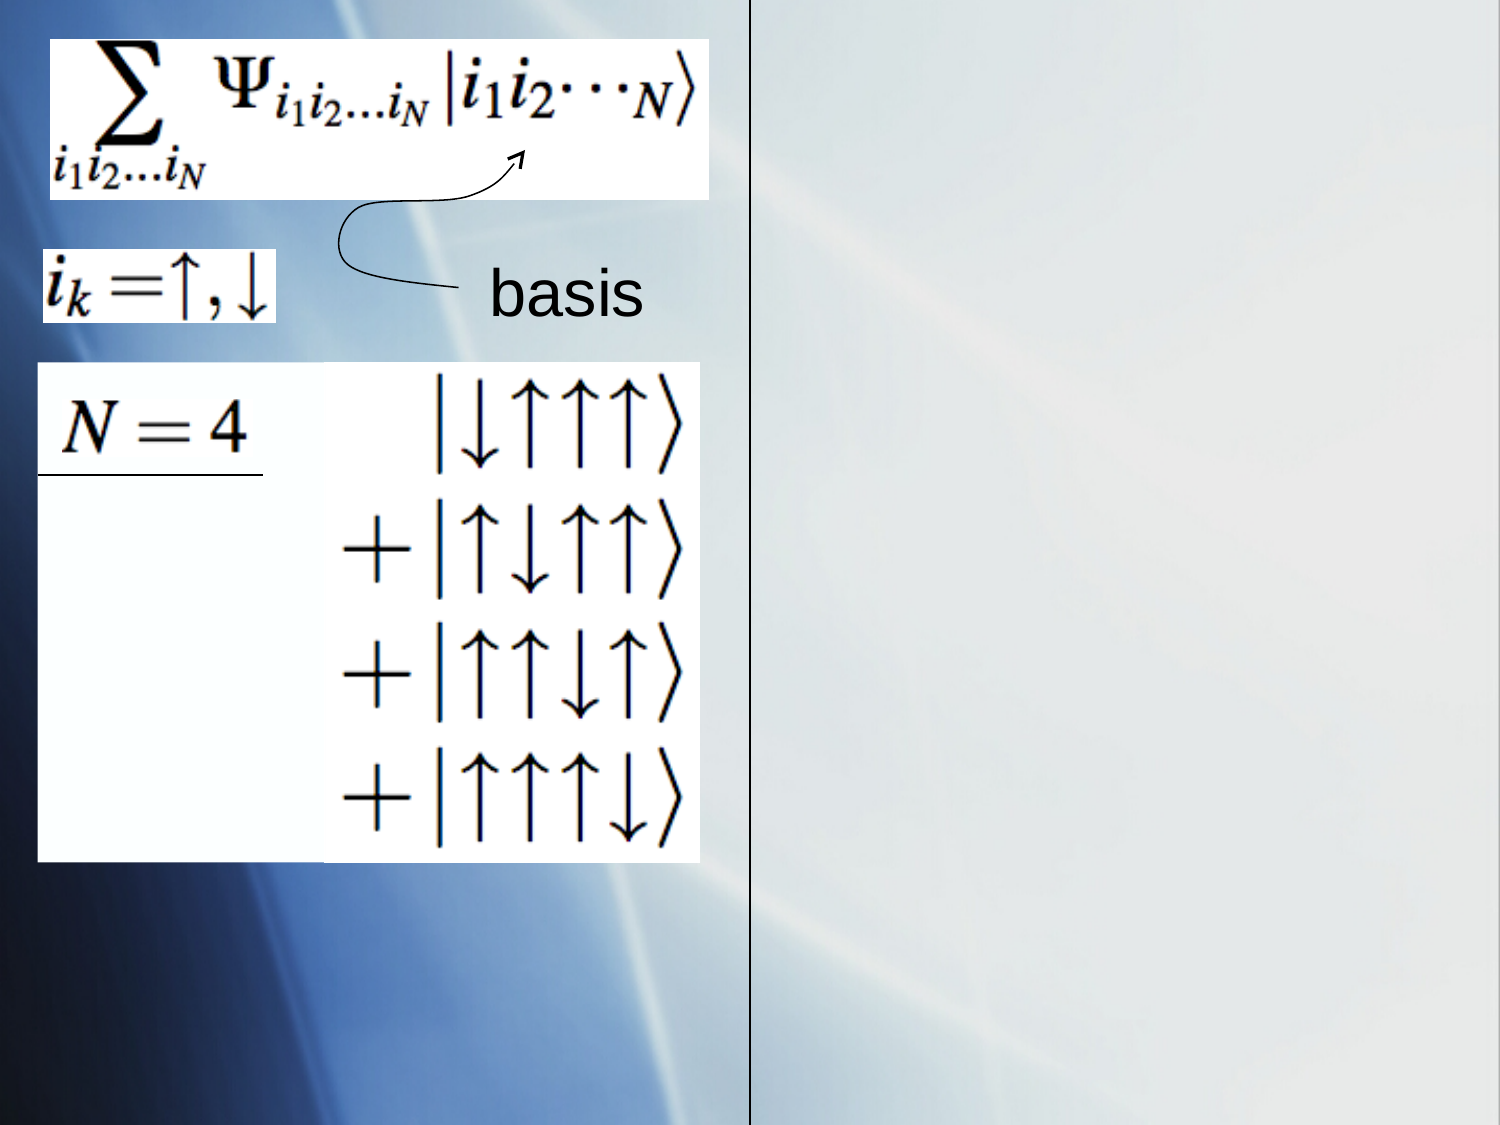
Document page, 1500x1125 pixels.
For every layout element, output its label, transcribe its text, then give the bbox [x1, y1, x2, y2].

text_box [37, 362, 324, 863]
text_box basis [475, 242, 661, 338]
picture [751, 0, 1500, 1125]
picture [0, 0, 749, 1125]
